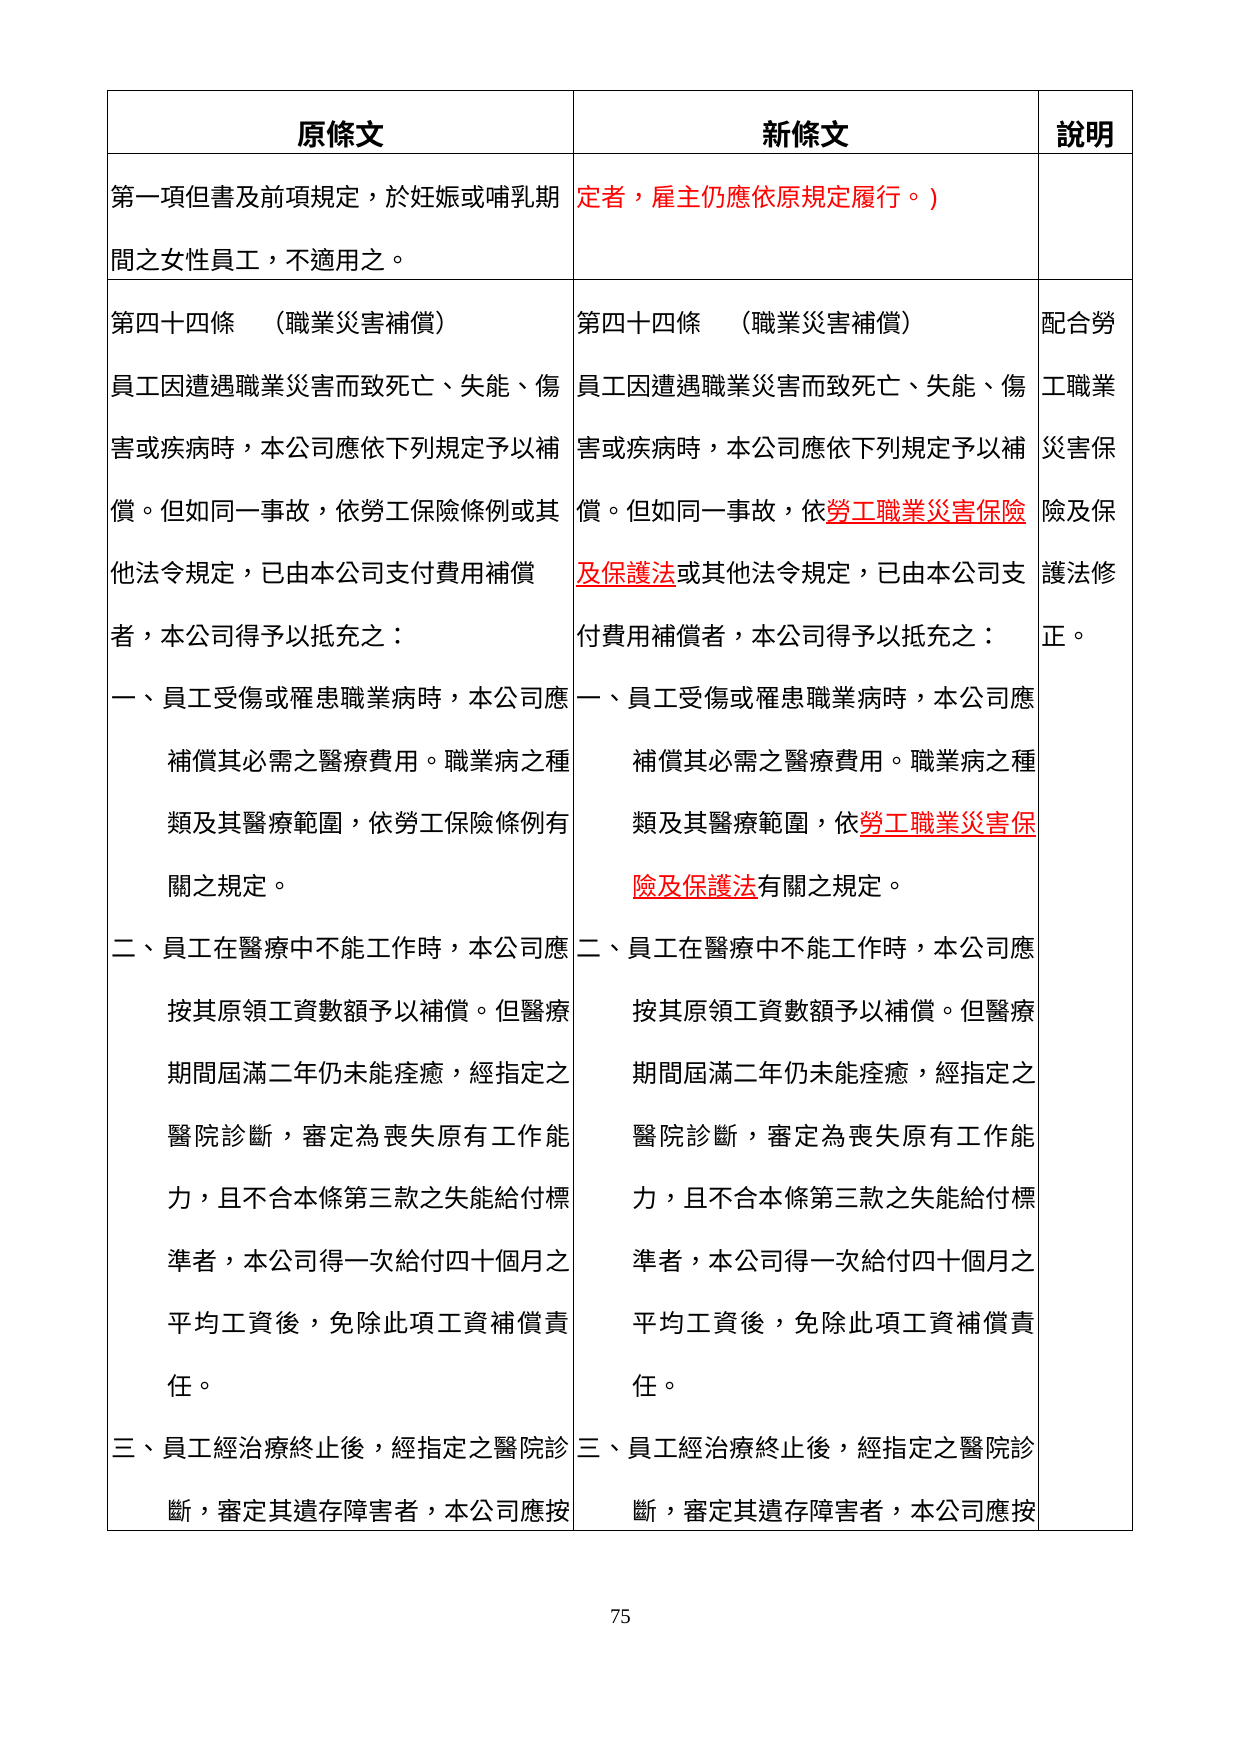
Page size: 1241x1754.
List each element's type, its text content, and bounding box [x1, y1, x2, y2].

table_cell 第四十四條 （職業災害補償） 員工因遭遇職業災害而致死亡、失能、傷害或疾病時，本公司應依下列規定予以補償。但如同一事故，依勞工保險條例或其他法令規定，已由本公司支付費用補償者，本公司得予以抵充之： 一、員工受傷或罹患職業病時，本公司應補償其必需之醫療費用。職業病之種類及其醫療範圍，依勞工保險條例有關之規定。 二、員工在醫療中不能工作時，本公司應按其原領工資數額予以補償。但醫療期間屆滿二年仍未能痊癒，經指定之醫院診斷，審定為喪失原有工作能力，且不合本條第三款之失能給付標準者，本公司得一次給付四十個月之平均工資後，免除此項工資補償責任。 三、員工經治療終止後，經指定之醫院診斷，審定其遺存障害者，本公司應按 [108, 280, 573, 1530]
table_cell [1039, 154, 1132, 279]
table_cell 定者，雇主仍應依原規定履行。) [574, 154, 1038, 279]
table_header 說明 [1039, 91, 1132, 153]
table_cell 第四十四條 （職業災害補償） 員工因遭遇職業災害而致死亡、失能、傷害或疾病時，本公司應依下列規定予以補償。但如同一事故，依勞工職業災害保險及保護法或其他法令規定，已由本公司支付費用補償者，本公司得予以抵充之： 一、員工受傷或罹患職業病時，本公司應補償其必需之醫療費用。職業病之種類及其醫療範圍，依勞工職業災害保險及保護法有關之規定。 二、員工在醫療中不能工作時，本公司應按其原領工資數額予以補償。但醫療期間屆滿二年仍未能痊癒，經指定之醫院診斷，審定為喪失原有工作能力，且不合本條第三款之失能給付標準者，本公司得一次給付四十個月之平均工資後，免除此項工資補償責任。 三、員工經治療終止後，經指定之醫院診斷，審定其遺存障害者，本公司應按 [574, 280, 1038, 1530]
table_header 原條文 [108, 91, 573, 153]
table_header 新條文 [574, 91, 1038, 153]
table_cell 第一項但書及前項規定，於妊娠或哺乳期間之女性員工，不適用之。 [108, 154, 573, 279]
table_cell 配合勞工職業災害保險及保護法修正。 [1039, 280, 1132, 1530]
